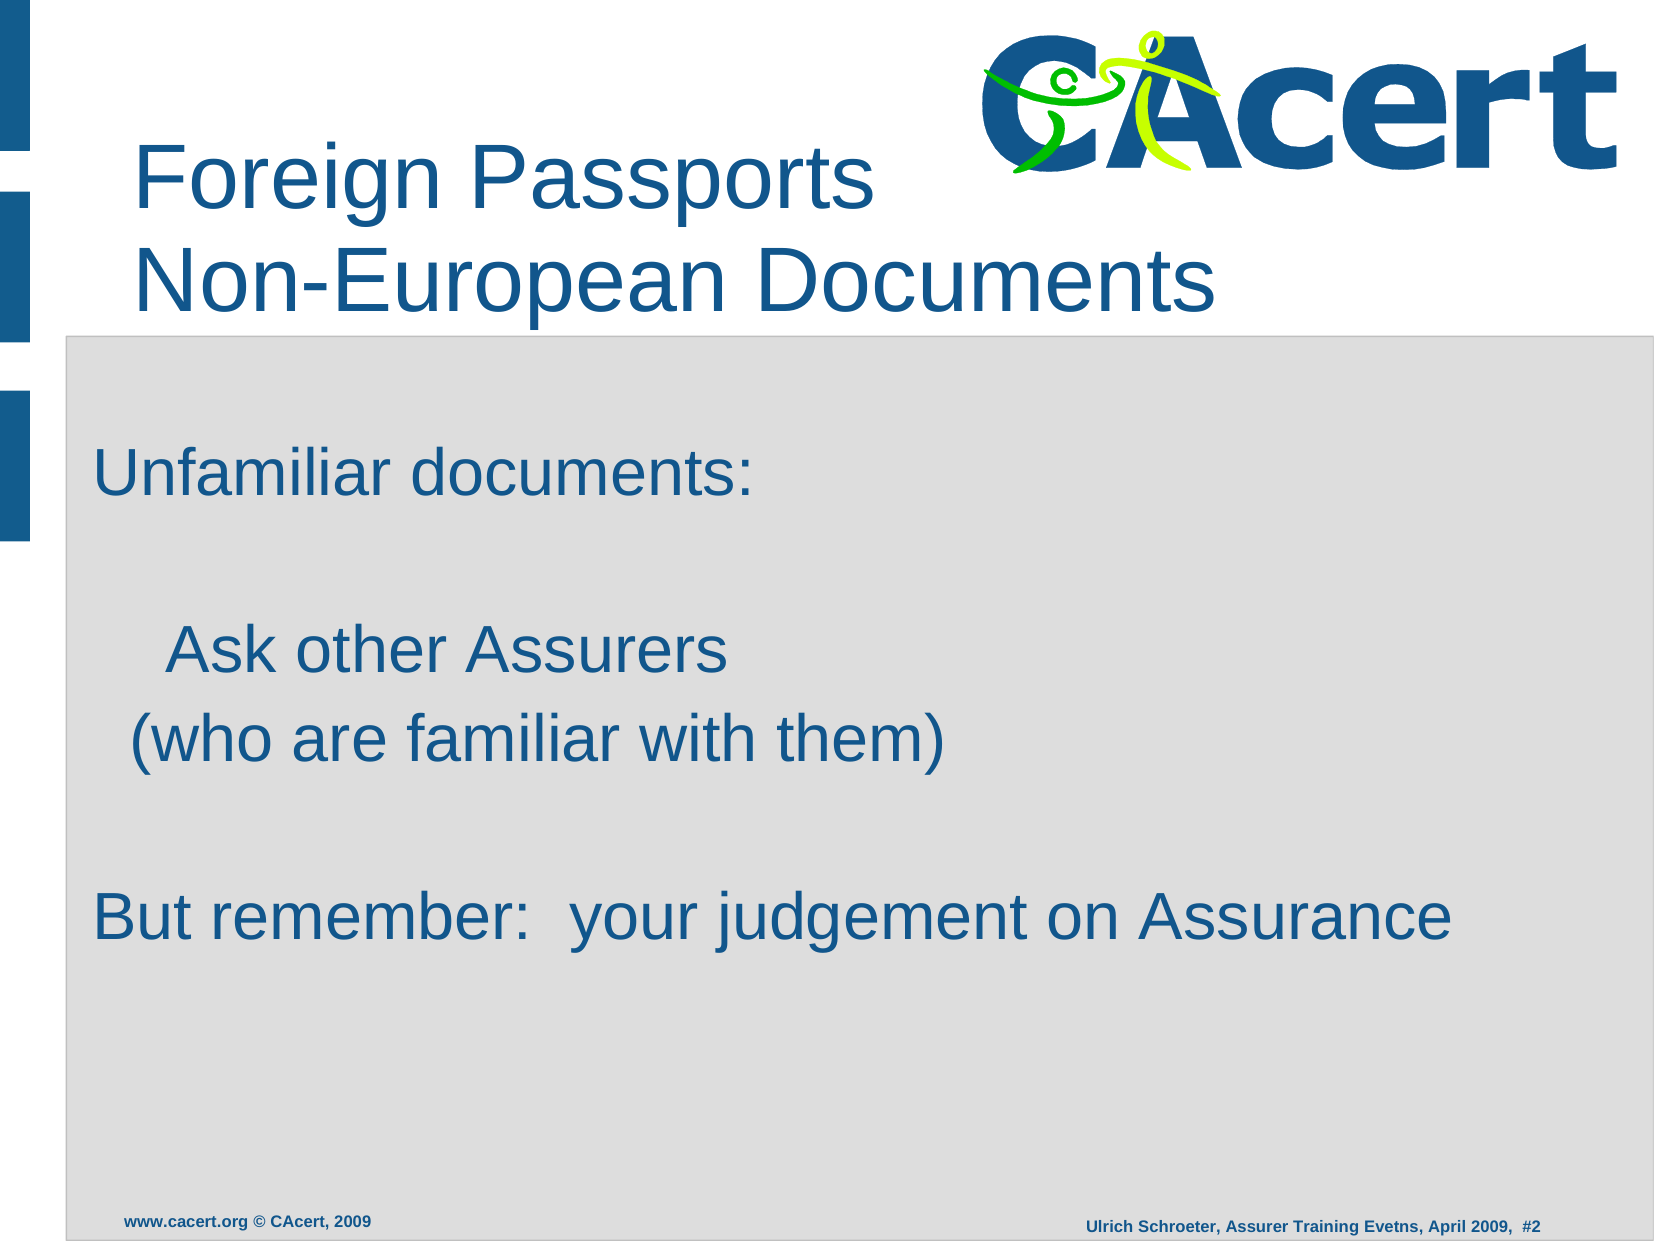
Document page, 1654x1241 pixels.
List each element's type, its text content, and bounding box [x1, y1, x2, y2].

text_box Unfamiliar documents: Ask other Assurers (who are familiar with them) But remember: your judgement on Assurance [59, 413, 1493, 961]
text_box Foreign Passports Non-European Documents [118, 118, 1235, 344]
